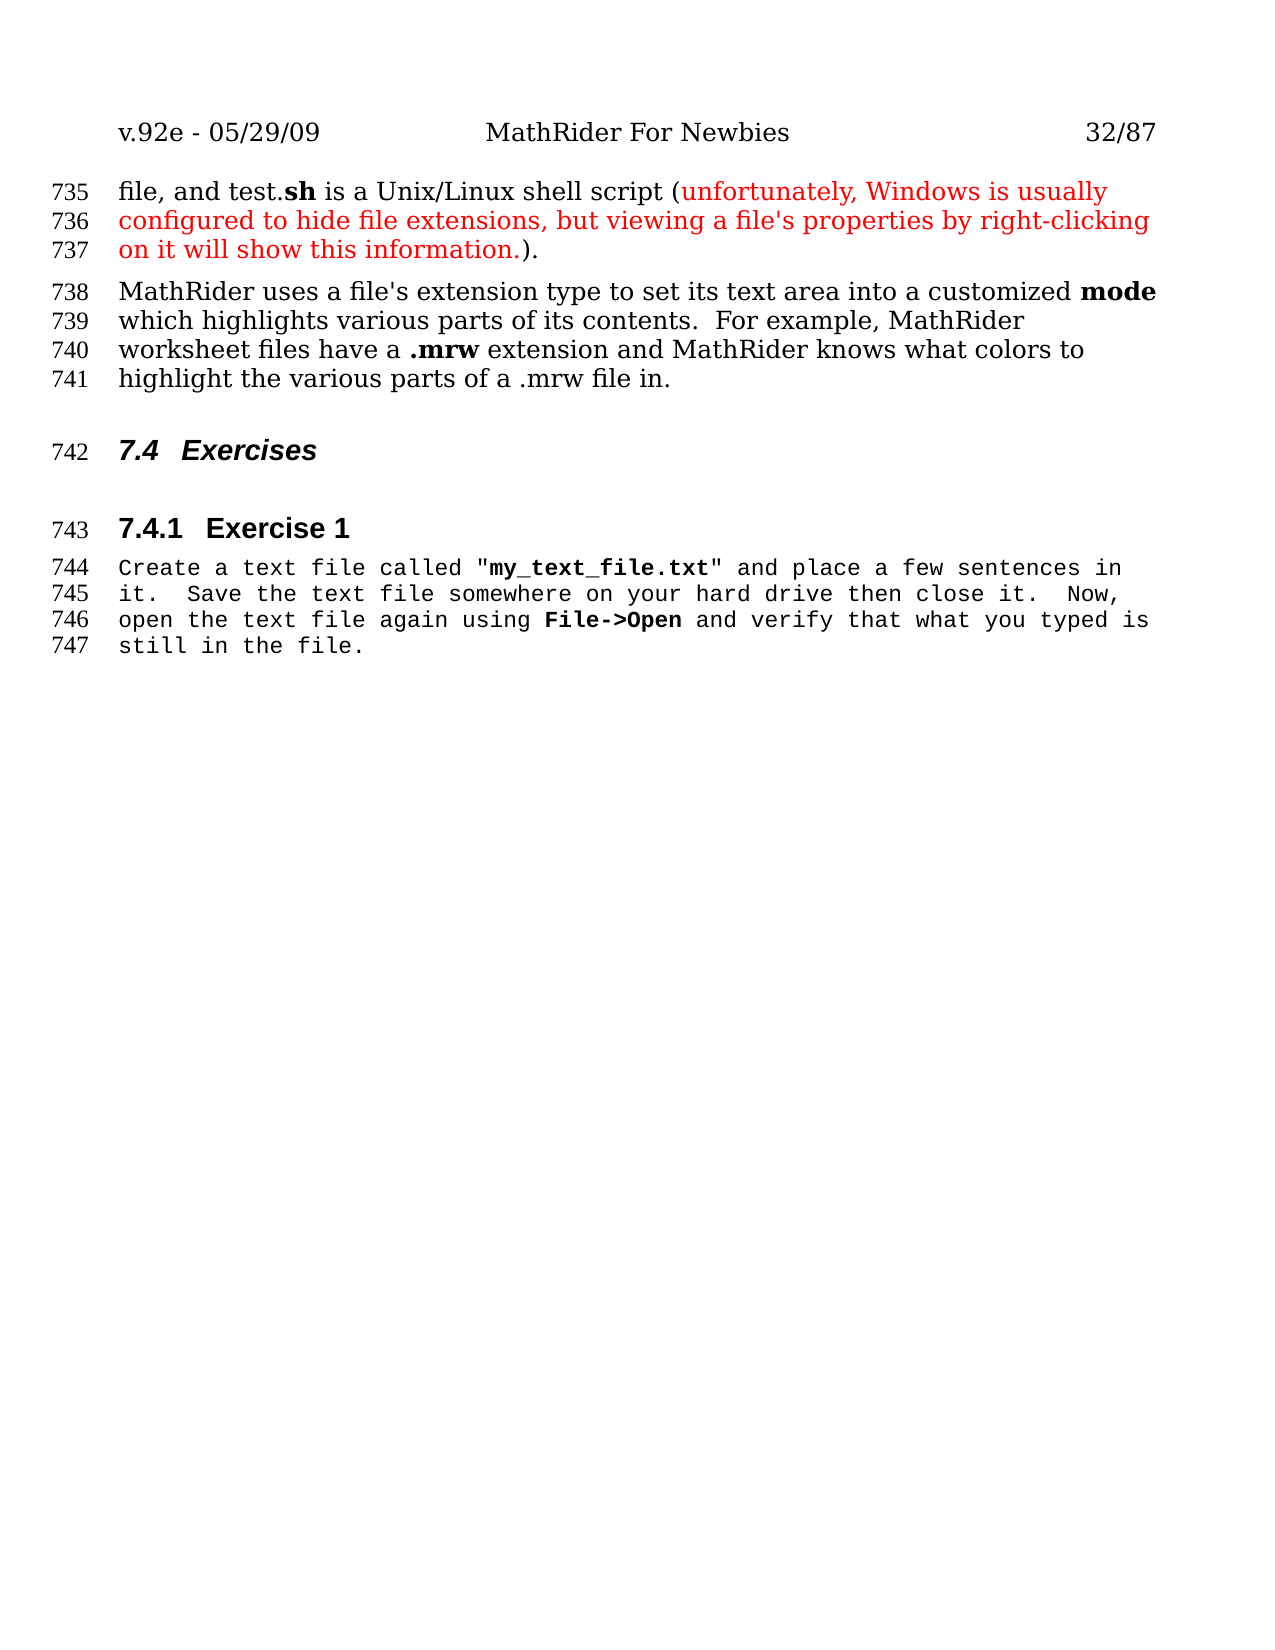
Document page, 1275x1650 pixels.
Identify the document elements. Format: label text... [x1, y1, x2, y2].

subtitle Exercises [118, 433, 1157, 466]
text file, and test.sh is a Unix/Linux shell script (unfortunately, Windows is usually configured to hide file extensions, but viewing a file's properties by right-clicking on it will show this information.). [118, 177, 1157, 264]
text Create a text file called "my_text_file.txt" and place a few sentences in it. Save the text file somewhere on your hard drive then close it. Now, open the text file again using File->Open and verify that what you typed is still in the file. [118, 557, 1157, 661]
text MathRider uses a file's extension type to set its text area into a customized mode which highlights various parts of its contents. For example, MathRider worksheet files have a .mrw extension and MathRider knows what colors to highlight the various parts of a .mrw file in. [118, 277, 1157, 394]
subtitle Exercise 1 [118, 511, 1157, 545]
